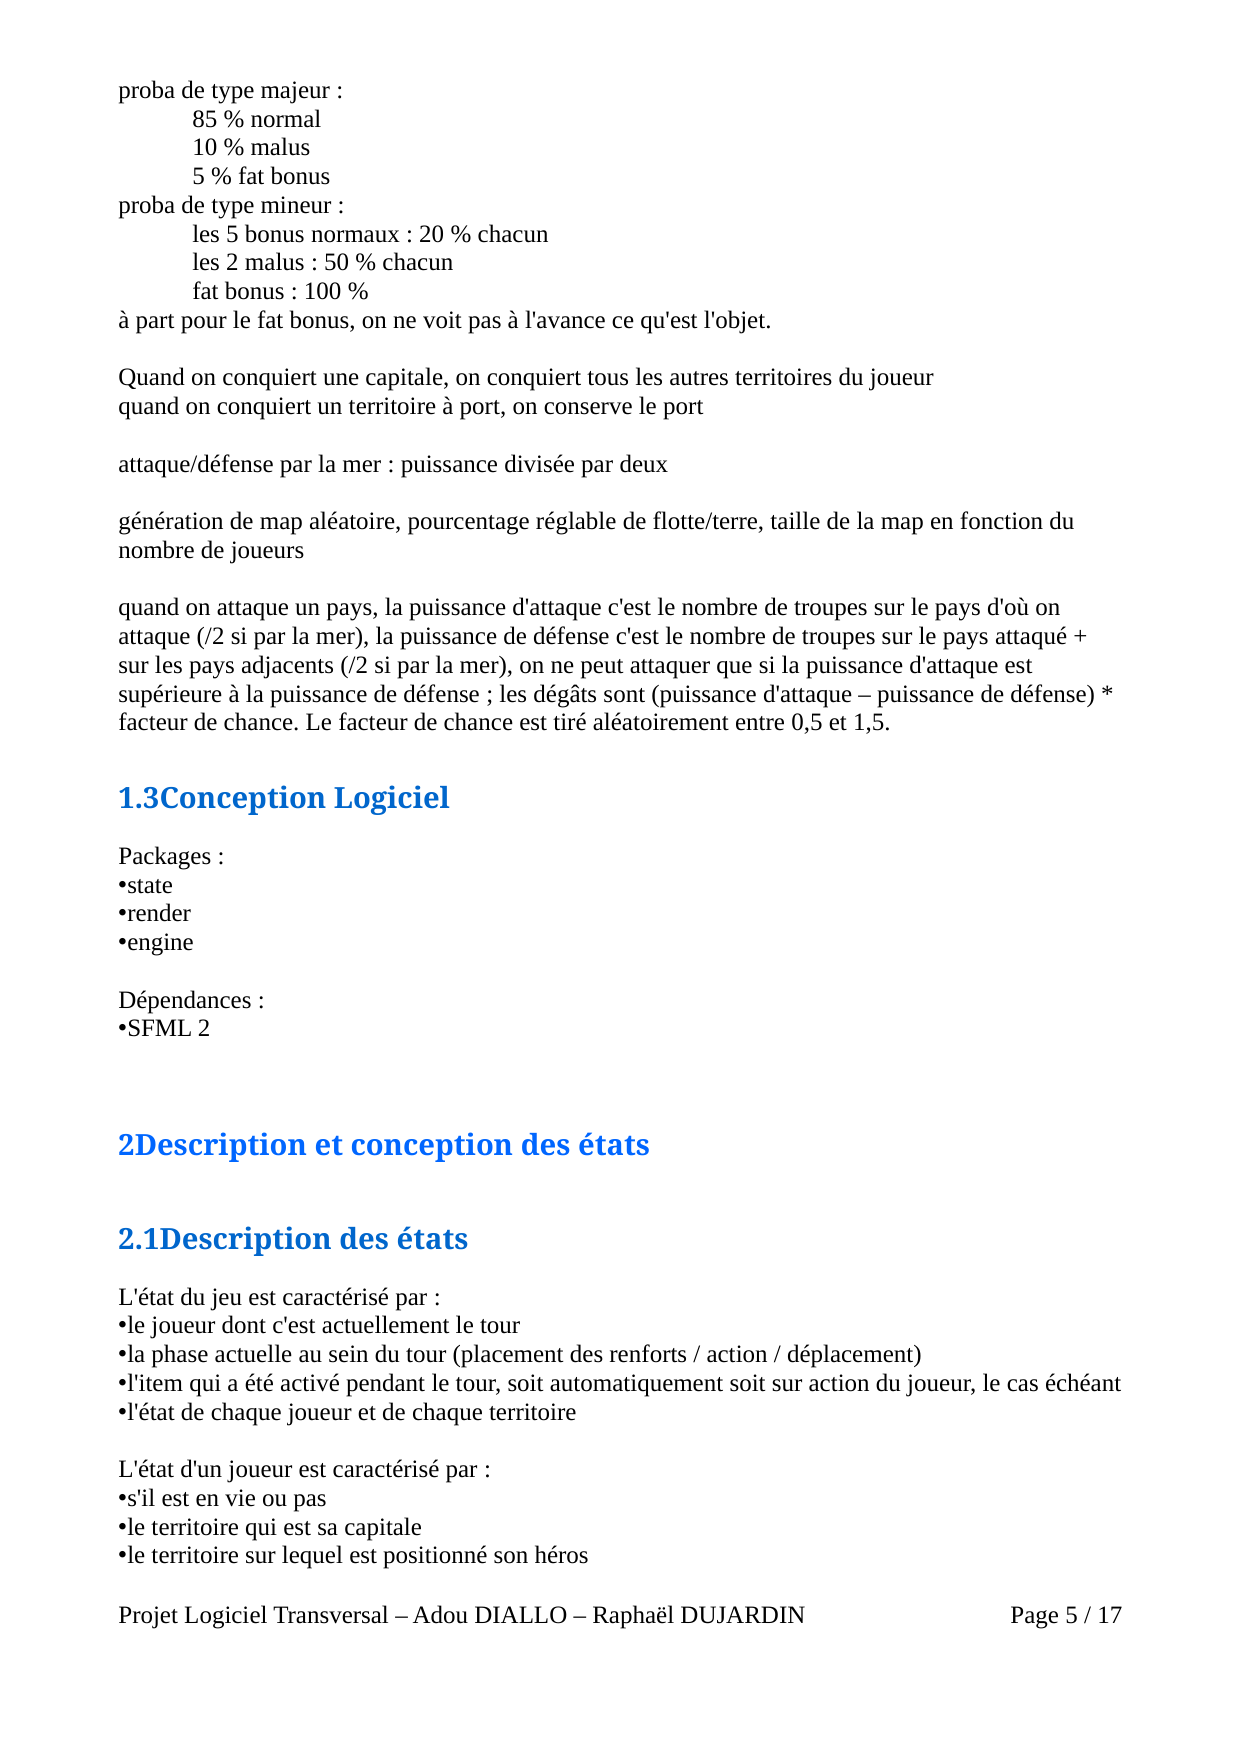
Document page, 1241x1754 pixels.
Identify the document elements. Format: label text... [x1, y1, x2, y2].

text génération de map aléatoire, pourcentage réglable de flotte/terre, taille de la map en fonction du nombre de joueurs [118, 506, 1122, 564]
text quand on attaque un pays, la puissance d'attaque c'est le nombre de troupes sur le pays d'où on attaque (/2 si par la mer), la puissance de défense c'est le nombre de troupes sur le pays attaqué + sur les pays adjacents (/2 si par la mer), on ne peut attaquer que si la puissance d'attaque est supérieure à la puissance de défense ; les dégâts sont (puissance d'attaque – puissance de défense) * facteur de chance. Le facteur de chance est tiré aléatoirement entre 0,5 et 1,5. [118, 592, 1122, 736]
text L'état d'un joueur est caractérisé par : [118, 1454, 1122, 1483]
list l'item qui a été activé pendant le tour, soit automatiquement soit sur action du joueur, le cas échéant [118, 1368, 1122, 1397]
text Packages : [118, 841, 1122, 870]
text Dépendances : [118, 985, 1122, 1013]
subtitle Conception Logiciel [118, 778, 1122, 817]
list le territoire qui est sa capitale [118, 1512, 1122, 1540]
text les 2 malus : 50 % chacun [118, 247, 1122, 276]
subtitle Description des états [118, 1218, 1122, 1258]
text fat bonus : 100 % [118, 276, 1122, 305]
list SFML 2 [118, 1013, 1122, 1042]
text les 5 bonus normaux : 20 % chacun [118, 219, 1122, 247]
text 5 % fat bonus [118, 161, 1122, 190]
text proba de type mineur : [118, 190, 1122, 219]
list la phase actuelle au sein du tour (placement des renforts / action / déplacement) [118, 1339, 1122, 1368]
list engine [118, 927, 1122, 956]
text 10 % malus [118, 132, 1122, 161]
text quand on conquiert un territoire à port, on conserve le port [118, 391, 1122, 420]
list s'il est en vie ou pas [118, 1483, 1122, 1512]
list render [118, 898, 1122, 927]
text 85 % normal [118, 104, 1122, 132]
list le joueur dont c'est actuellement le tour [118, 1310, 1122, 1339]
text attaque/défense par la mer : puissance divisée par deux [118, 449, 1122, 477]
text L'état du jeu est caractérisé par : [118, 1282, 1122, 1310]
text à part pour le fat bonus, on ne voit pas à l'avance ce qu'est l'objet. [118, 305, 1122, 334]
list le territoire sur lequel est positionné son héros [118, 1540, 1122, 1569]
subtitle Description et conception des états [118, 1125, 1122, 1164]
list state [118, 870, 1122, 898]
text Quand on conquiert une capitale, on conquiert tous les autres territoires du joueur [118, 362, 1122, 391]
text proba de type majeur : [118, 75, 1122, 104]
list l'état de chaque joueur et de chaque territoire [118, 1397, 1122, 1425]
